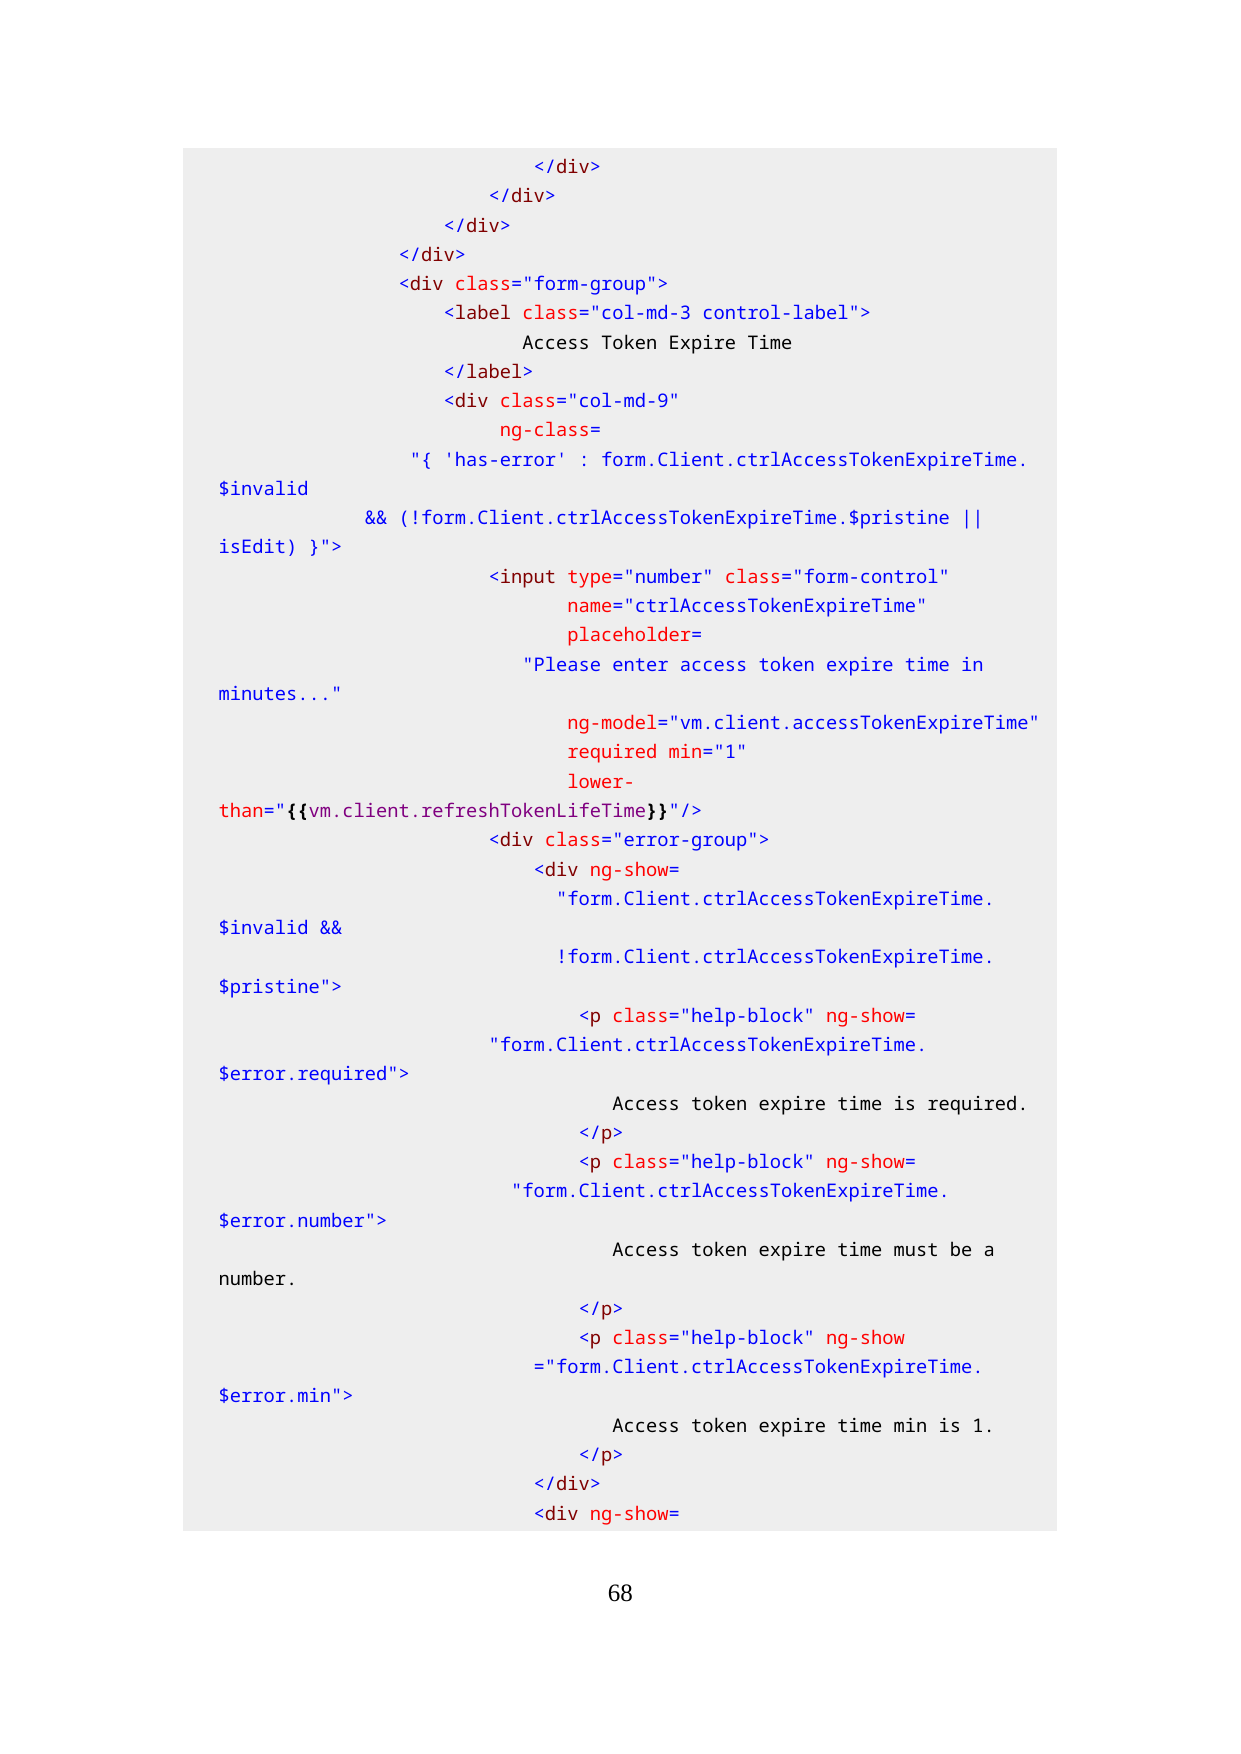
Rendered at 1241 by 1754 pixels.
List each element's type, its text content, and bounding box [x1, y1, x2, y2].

table_header </div> </div> </div> </div> <div class="form-group"> <label class="col-md-3 control-label"> Access Token Expire Time </label> <div class="col-md-9" ng-class= "{ 'has-error' : form.Client.ctrlAccessTokenExpireTime.$invalid && (!form.Client.ctrlAccessTokenExpireTime.$pristine || isEdit) }"> <input type="number" class="form-control" name="ctrlAccessTokenExpireTime" placeholder= "Please enter access token expire time in minutes..." ng-model="vm.client.accessTokenExpireTime" required min="1" lower-than="{{vm.client.refreshTokenLifeTime}}"/> <div class="error-group"> <div ng-show= "form.Client.ctrlAccessTokenExpireTime.$invalid && !form.Client.ctrlAccessTokenExpireTime.$pristine"> <p class="help-block" ng-show= "form.Client.ctrlAccessTokenExpireTime.$error.required"> Access token expire time is required. </p> <p class="help-block" ng-show= "form.Client.ctrlAccessTokenExpireTime.$error.number"> Access token expire time must be a number. </p> <p class="help-block" ng-show ="form.Client.ctrlAccessTokenExpireTime.$error.min"> Access token expire time min is 1. </p> </div> <div ng-show= [183, 148, 1057, 1531]
